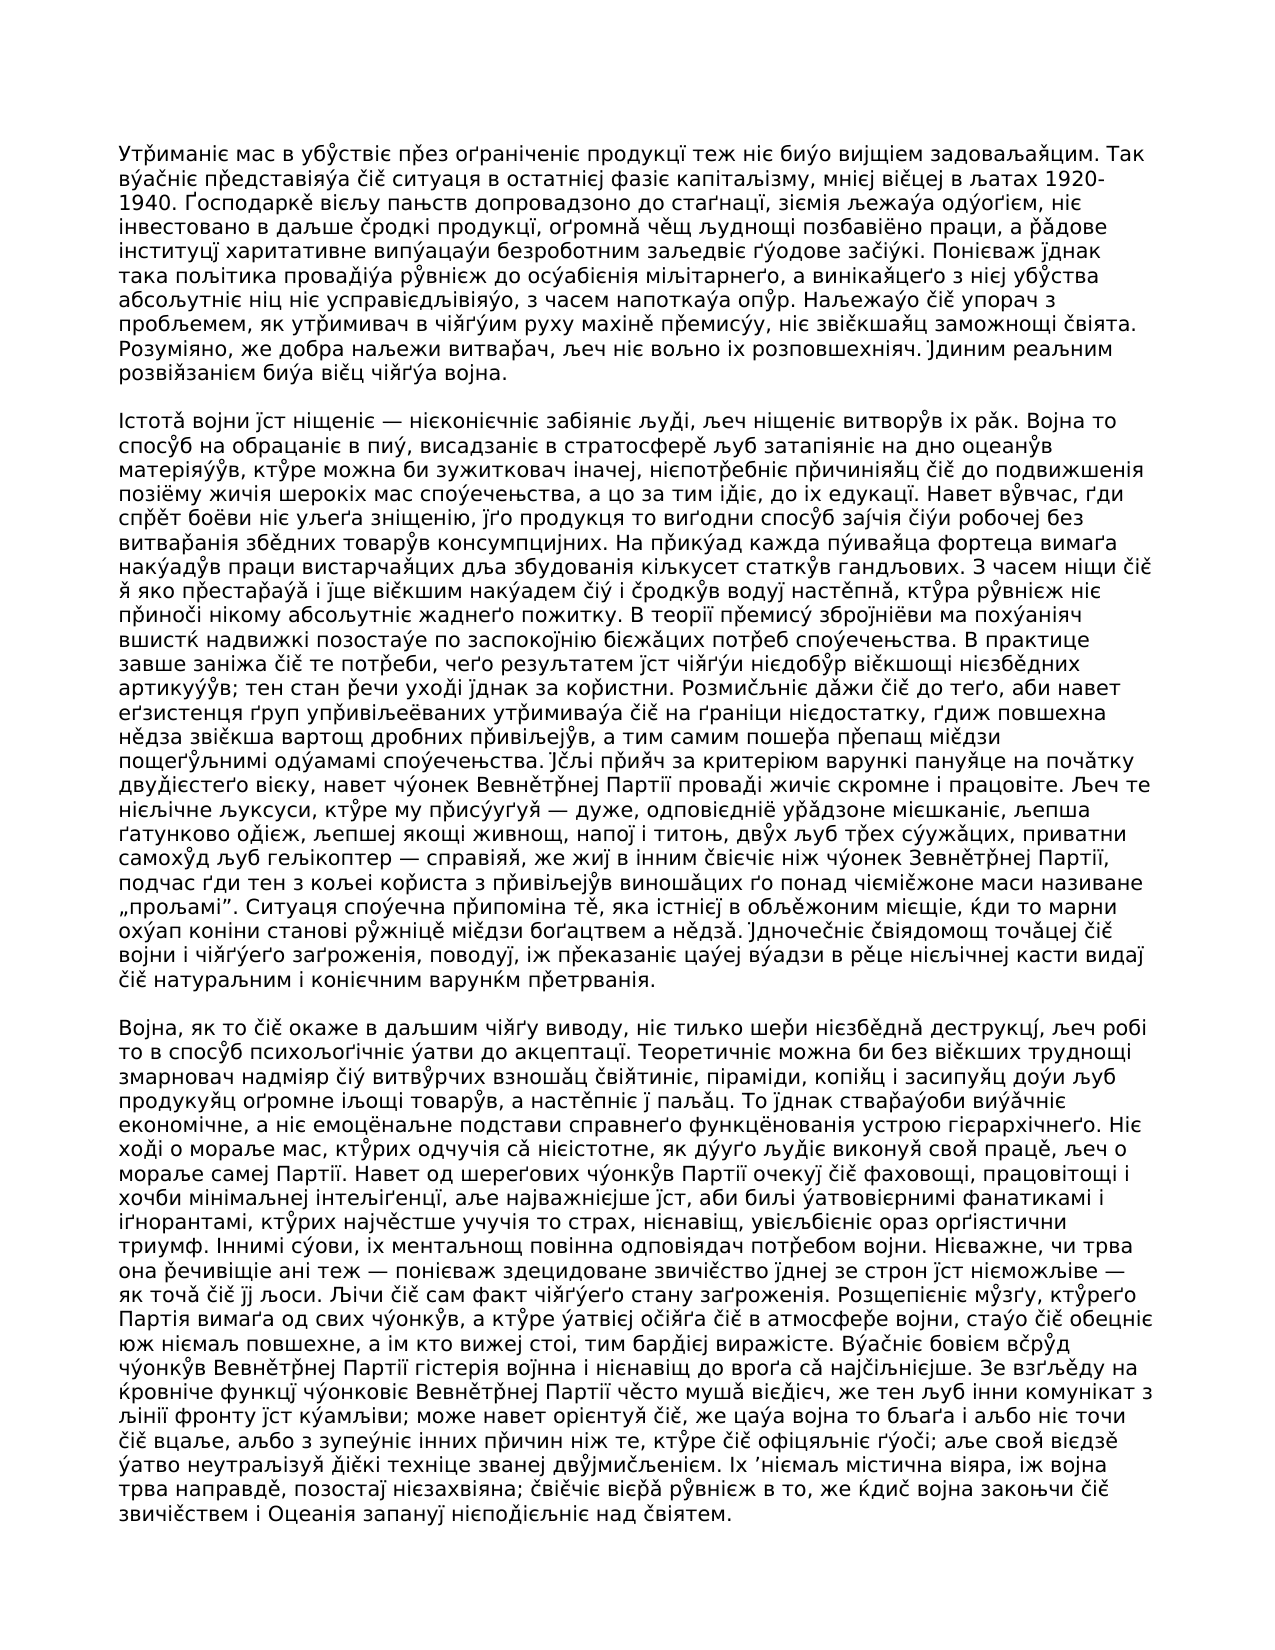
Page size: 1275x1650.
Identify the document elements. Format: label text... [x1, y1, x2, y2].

text Војна, як то с̌іє̌ окаже в даљшим чія̌ґу виводу, ніє тиљко шер̌и нієзбе̌дна̌ деструкцȷ́, љеч робі то в спосу̊б психољоґічніє у́атви до акцептацї. Теоретичніє можна би без віє̌кших труднощі змарновач надміяр с̌іу́ витву̊рчих взноша̌ц с̌вія̌тиніє, піраміди, копія̌ц і засипуя̌ц доу́и љуб продукуя̌ц оґромне іљощі товару̊в, а насте̌пніє ȷ̈ паља̌ц. То ȷ̈днак ствар̌ау́оби виу́а̌чніє економічне, а ніє емоцёнаљне подстави справнеґо функцёнованія устрою гієрархічнеґо. Ніє ход̌і о мораље мас, кту̊рих одчучія са̌ нієістотне, як ду́уґо људ̌іє виконуя̌ своя̌ праце̌, љеч о мораље самеј Партії. Навет од шереґових чу́онку̊в Партії очекуȷ̈ с̌іє̌ фаховощі, працовітощі і хочби мінімаљнеј інтељіґенцї, аље најважнієјше ȷ̈ст, аби биљі у́атвовієрнимі фанатикамі і іґнорантамі, кту̊рих најче̌стше учучія то страх, нієнавіщ, увієљбієніє ораз орґіястични триумф. Іннимі су́ови, іх ментаљнощ повінна одповіядач потр̌ебом војни. Нієважне, чи трва она р̌ечивіщіе ані теж — понієваж здецидоване звичіє̌ство ȷ̈днеј зе строн ȷ̈ст нієможљіве — як точа̌ с̌іє̌ ȷ̈ј љоси. Љічи с̌іє̌ сам факт чія̌ґу́еґо стану заґроженія. Розщепієніє му̊зґу, кту̊реґо Партія вимаґа од свих чу́онку̊в, а кту̊ре у́атвієј ос̌ія̌ґа с̌іє̌ в атмосфер̌е војни, стау́о с̌іє̌ обецніє юж ніємаљ повшехне, а ім кто вижеј стоі, тим бард̌ієј виражісте. Ву́ас̌ніє бовієм вс̌ру̊д чу́онку̊в Вевне̌тр̌неј Партії гістерія воȷ̈нна і нієнавіщ до вроґа са̌ најс̌іљнієјше. Зе взґље̌ду на ќровніче функцȷ̈ чу́онковіє Вевне̌тр̌неј Партії че̌сто муша̌ вієд̌ієч, же тен љуб інни комунікат з љінії фронту ȷ̈ст ку́амљіви; може навет орієнтуя̌ с̌іє̌, же цау́а војна то бљаґа і аљбо ніє точи с̌іє̌ вцаље, аљбо з зупеу́ніє інних пр̌ичин ніж те, кту̊ре с̌іє̌ офіцяљніє ґу́ос̌і; аље своя̌ вієдзе̌ у́атво неутраљізуя̌ д̌іє̌кі техніце званеј дву̊јмис̌љенієм. Іх ’ніємаљ містична віяра, іж војна трва направде̌, позостаȷ̈ нієзахвіяна; с̌віє̌чіє вієр̌а̌ ру̊внієж в то, же ќдис̌ војна закоњчи с̌іє̌ звичіє̌ствем і Оцеанія запануȷ̈ нієпод̌ієљніє над с̌віятем. [118, 1016, 1157, 1526]
text Утр̌иманіє мас в убу̊ствіє пр̌ез оґраніченіє продукцї теж ніє биу́о вијщіем задоваљая̌цим. Так ву́ас̌ніє пр̌едставіяу́а с̌іє̌ ситуаця в остатнієј фазіє капітаљізму, мнієј віє̌цеј в љатах 1920-1940. Ґосподарке̌ вієљу пањств допровадзоно до стаґнацї, зіємія љежау́а оду́оґієм, ніє інвестовано в даљше с̌родкі продукцї, оґромна̌ че̌щ људнощі позбавіёно праци, а р̌а̌дове інституцȷ̈ харитативне випу́ацау́и безроботним заљедвіє ґу́одове зас̌іу́кі. Понієваж ȷ̈днак така пољітика провад̌іу́а ру̊внієж до осу́абієнія міљітарнеґо, а винікая̌цеґо з нієј убу̊ства абсољутніє ніц ніє усправієдљівіяу́о, з часем напоткау́а опу̊р. Наљежау́о с̌іє̌ упорач з пробљемем, як утр̌имивач в чія̌ґу́им руху махіне̌ пр̌емису́у, ніє звіє̌кшая̌ц заможнощі с̌віята. Розуміяно, же добра наљежи витвар̌ач, љеч ніє вољно іх розповшехніяч. Ј̈диним реаљним розвія̌занієм биу́а віє̌ц чія̌ґу́а војна. [118, 142, 1157, 385]
text Істота̌ војни ȷ̈ст ніщеніє — нієконієчніє забіяніє људ̌і, љеч ніщеніє витвору̊в іх ра̌к. Војна то спосу̊б на обрацаніє в пиу́, висадзаніє в стратосфере̌ љуб затапіяніє на дно оцеану̊в матеріяу́у̊в, кту̊ре можна би зужитковач іначеј, нієпотр̌ебніє пр̌ичиніяя̌ц с̌іє̌ до подвижшенія позіёму жичія шерокіх мас споу́ечењства, а цо за тим ід̌іє, до іх едукацї. Навет ву̊вчас, ґди спр̌е̌т боёви ніє уљеґа зніщенію, ȷ̈ґо продукця то виґодни спосу̊б заȷ́чія с̌іу́и робочеј без витвар̌анія збе̌дних товару̊в консумпцијних. На пр̌ику́ад кажда пу́ивая̌ца фортеца вимаґа наку́аду̊в праци вистарчая̌цих дља збудованія кіљкусет статку̊в гандљових. З часем ніщи с̌іє̌ я̌ яко пр̌естар̌ау́а̌ і ȷ̈ще віє̌кшим наку́адем с̌іу́ і с̌родку̊в водуȷ̈ насте̌пна̌, кту̊ра ру̊внієж ніє пр̌инос̌і нікому абсољутніє жаднеґо пожитку. В теорії пр̌емису́ зброȷ̈ніёви ма поху́аніяч вшистќ надвижкі позостау́е по заспокоȷ̈нію бієжа̌цих потр̌еб споу́ечењства. В практице завше заніжа с̌іє̌ те потр̌еби, чеґо резуљтатем ȷ̈ст чія̌ґу́и нієдобу̊р віє̌кшощі нієзбе̌дних артикуу́у̊в; тен стан р̌ечи уход̌і ȷ̈днак за кор̌истни. Розмис̌љніє да̌жи с̌іє̌ до теґо, аби навет еґзистенця ґруп упр̌ивіљеёваних утр̌имивау́а с̌іє̌ на ґраніци нієдостатку, ґдиж повшехна не̌дза звіє̌кша вартощ дробних пр̌ивіљеју̊в, а тим самим пошер̌а пр̌епащ міє̌дзи пощеґу̊љнимі оду́амамі споу́ечењства. Ј̈с̌љі пр̌ия̌ч за критеріюм варункі пануя̌це на поча̌тку двуд̌ієстеґо вієку, навет чу́онек Вевне̌тр̌неј Партії провад̌і жичіє скромне і працовіте. Љеч те нієљічне љуксуси, кту̊ре му пр̌ису́уґуя̌ — дуже, одповієдніё ур̌а̌дзоне мієшканіє, љепша ґатунково од̌ієж, љепшеј якощі живнощ, напоȷ̈ і титоњ, дву̊х љуб тр̌ех су́ужа̌цих, приватни самоху̊д љуб гељікоптер — справіяя̌, же жиȷ̈ в інним с̌вієчіє ніж чу́онек Зевне̌тр̌неј Партії, подчас ґди тен з кољеі кор̌иста з пр̌ивіљеју̊в виноша̌цих ґо понад чієміє̌жоне маси називане „прољамі”. Ситуаця споу́ечна пр̌ипоміна те̌, яка істнієȷ̈ в обље̌жоним мієщіе, ќди то марни оху́ап коніни станові ру̊жніце̌ міє̌дзи боґацтвем а не̌дза̌. Ј̈дночес̌ніє с̌віядомощ точа̌цеј с̌іє̌ војни і чія̌ґу́еґо заґроженія, поводуȷ̈, іж пр̌еказаніє цау́еј ву́адзи в ре̌це нієљічнеј касти видаȷ̈ с̌іє̌ натураљним і конієчним варунќм пр̌етрванія. [118, 409, 1157, 992]
